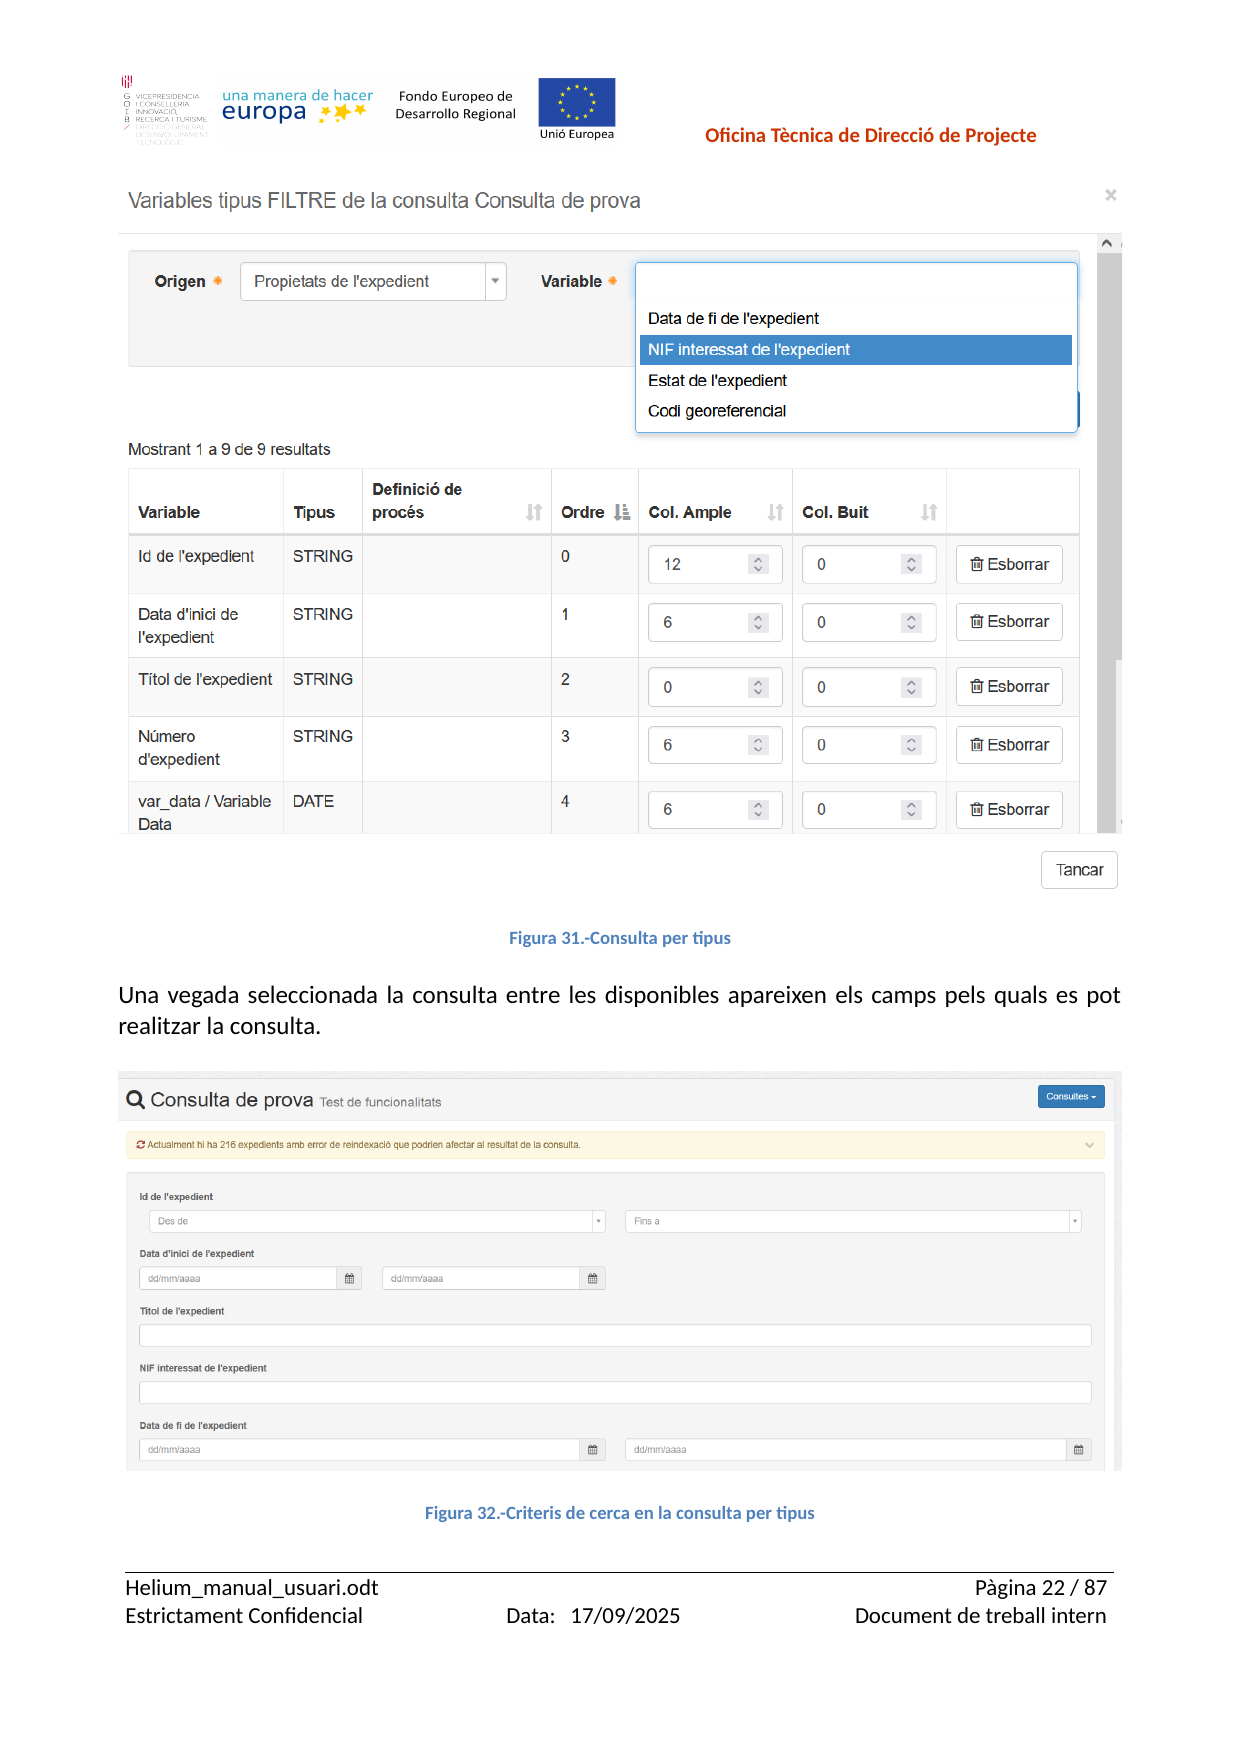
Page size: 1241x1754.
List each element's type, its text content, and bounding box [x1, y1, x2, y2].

text Figura 32.-Criteris de cerca en la consulta per tipus [118, 1501, 1122, 1524]
picture [118, 1071, 1123, 1471]
picture [118, 177, 1123, 896]
text Una vegada seleccionada la consulta entre les disponibles apareixen els camps pels quals es pot realitzar la consulta. [118, 979, 1122, 1041]
text Figura 31.-Consulta per tipus [118, 926, 1122, 949]
picture [118, 73, 213, 147]
picture [219, 73, 621, 147]
